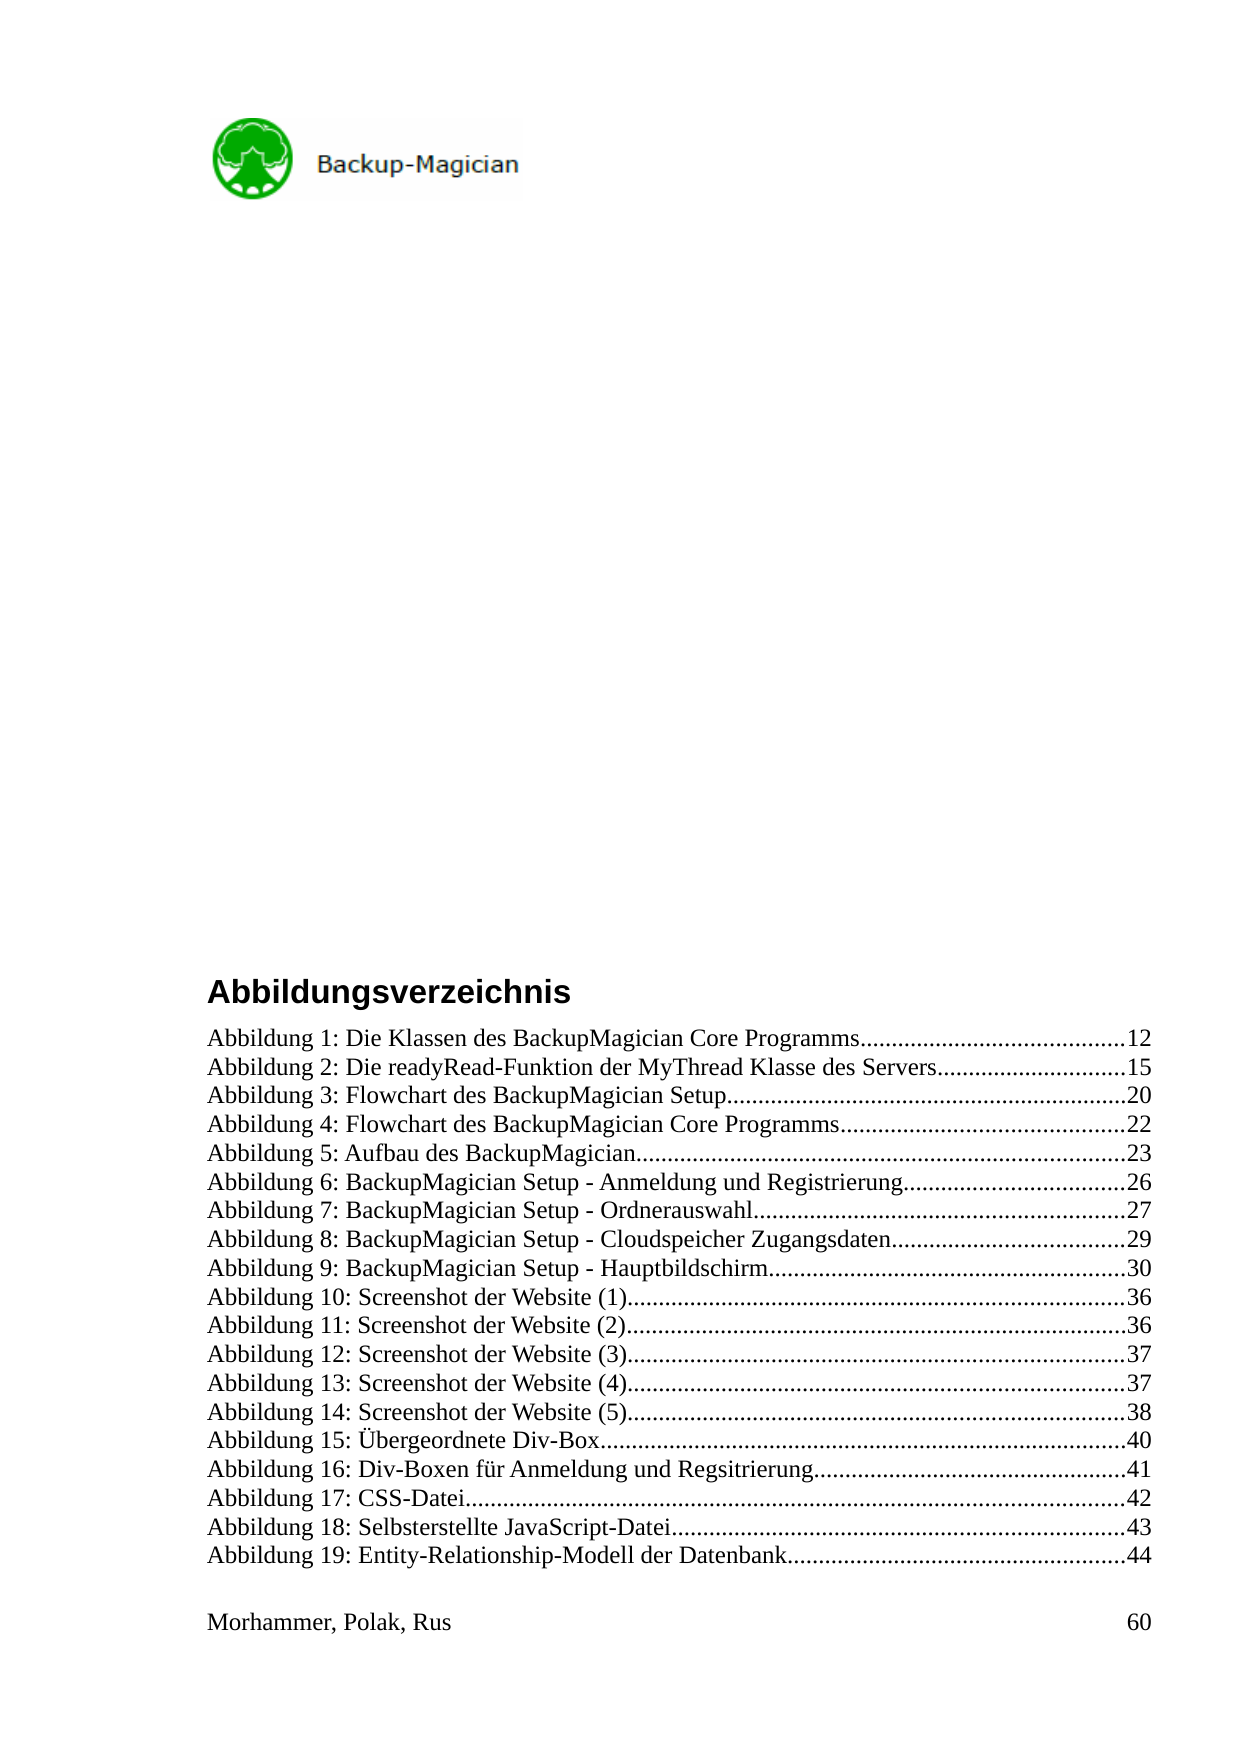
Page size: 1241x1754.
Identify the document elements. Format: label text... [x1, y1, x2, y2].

text Abbildung 2: Die readyRead-Funktion der MyThread Klasse des Servers 15 [207, 1052, 1152, 1080]
text Abbildung 6: BackupMagician Setup - Anmeldung und Registrierung 26 [207, 1167, 1152, 1195]
text Abbildung 15: Übergeordnete Div-Box 40 [207, 1425, 1152, 1454]
text Abbildung 9: BackupMagician Setup - Hauptbildschirm 30 [207, 1253, 1152, 1282]
text Abbildung 13: Screenshot der Website (4) 37 [207, 1368, 1152, 1397]
text Abbildung 18: Selbsterstellte JavaScript-Datei 43 [207, 1512, 1152, 1540]
text Abbildung 10: Screenshot der Website (1) 36 [207, 1282, 1152, 1310]
text Abbildung 19: Entity-Relationship-Modell der Datenbank 44 [207, 1540, 1152, 1569]
text Abbildung 1: Die Klassen des BackupMagician Core Programms 12 [207, 1023, 1152, 1052]
text Abbildung 11: Screenshot der Website (2) 36 [207, 1310, 1152, 1339]
text Abbildung 12: Screenshot der Website (3) 37 [207, 1339, 1152, 1368]
text Abbildung 5: Aufbau des BackupMagician 23 [207, 1138, 1152, 1167]
text Abbildung 4: Flowchart des BackupMagician Core Programms 22 [207, 1109, 1152, 1138]
text Abbildung 16: Div-Boxen für Anmeldung und Regsitrierung 41 [207, 1454, 1152, 1483]
text Abbildung 17: CSS-Datei 42 [207, 1483, 1152, 1512]
subtitle Abbildungsverzeichnis [207, 972, 1152, 1010]
text Abbildung 3: Flowchart des BackupMagician Setup 20 [207, 1080, 1152, 1109]
text Abbildung 7: BackupMagician Setup - Ordnerauswahl 27 [207, 1195, 1152, 1224]
picture [210, 118, 523, 201]
text Abbildung 14: Screenshot der Website (5) 38 [207, 1397, 1152, 1425]
text Abbildung 8: BackupMagician Setup - Cloudspeicher Zugangsdaten 29 [207, 1224, 1152, 1253]
